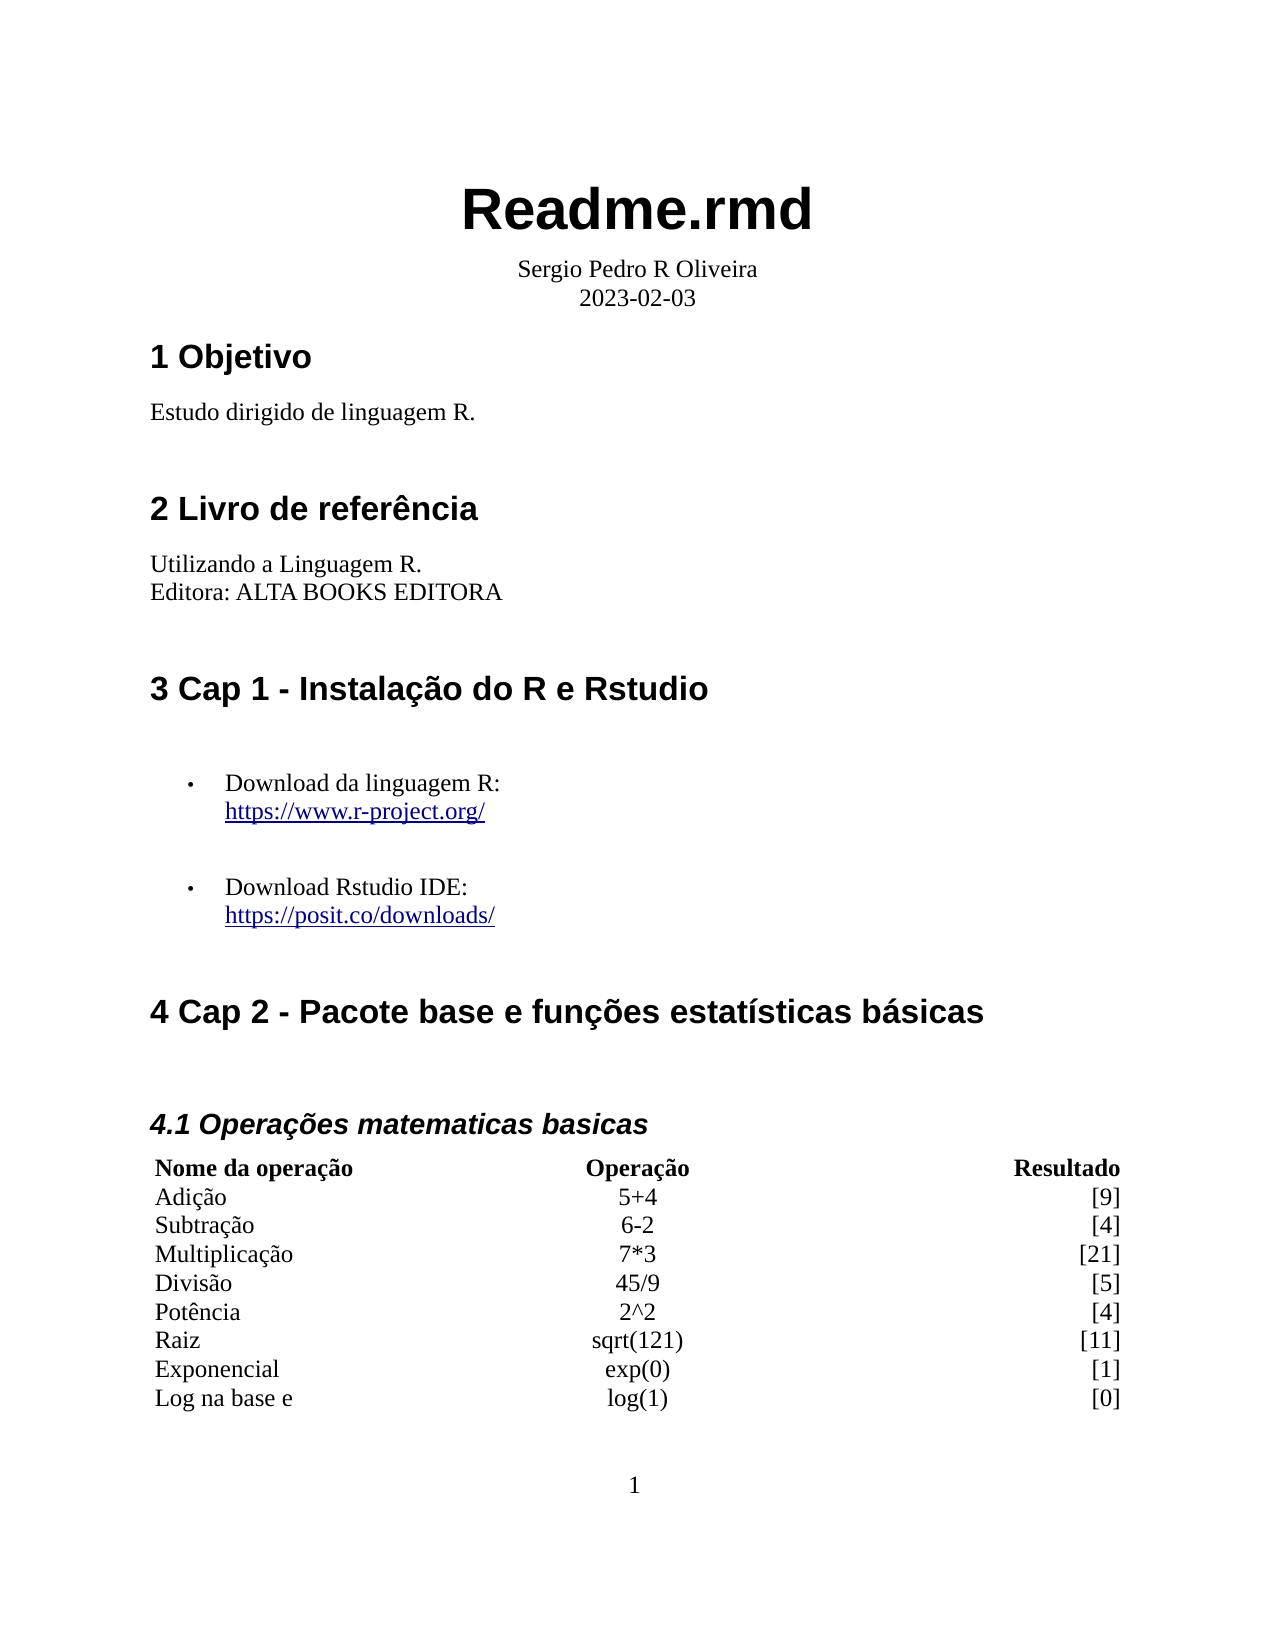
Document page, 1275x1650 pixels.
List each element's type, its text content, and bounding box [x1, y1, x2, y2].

subtitle 2 Livro de referência [150, 489, 1125, 527]
table_cell [9] [800, 1182, 1125, 1210]
subtitle 4 Cap 2 - Pacote base e funções estatísticas básicas [150, 992, 1125, 1069]
table_cell [1] [800, 1354, 1125, 1383]
subtitle 4.1 Operações matematicas basicas [150, 1107, 1125, 1140]
table_cell 2^2 [475, 1297, 800, 1325]
table_cell [5] [800, 1268, 1125, 1297]
table_cell Exponencial [150, 1354, 475, 1383]
table_header Resultado [800, 1153, 1125, 1182]
table_cell Subtração [150, 1210, 475, 1239]
text Estudo dirigido de linguagem R. [150, 397, 1125, 455]
table_cell [4] [800, 1297, 1125, 1325]
table_cell sqrt(121) [475, 1325, 800, 1354]
subtitle 1 Objetivo [150, 337, 1125, 376]
table_cell [11] [800, 1325, 1125, 1354]
table_cell Divisão [150, 1268, 475, 1297]
table_cell [0] [800, 1383, 1125, 1412]
table_cell Multiplicação [150, 1239, 475, 1268]
list Download Rstudio IDE: https://posit.co/downloads/ [187, 872, 1125, 958]
text Utilizando a Linguagem R. Editora: ALTA BOOKS EDITORA [150, 549, 1125, 635]
title Readme.rmd [150, 175, 1125, 242]
table_cell exp(0) [475, 1354, 800, 1383]
table_cell 5+4 [475, 1182, 800, 1210]
table_header Operação [475, 1153, 800, 1182]
list Download da linguagem R: https://www.r-project.org/ [187, 768, 1125, 854]
text Sergio Pedro R Oliveira [150, 254, 1125, 283]
table_cell 6-2 [475, 1210, 800, 1239]
table_cell Potência [150, 1297, 475, 1325]
table_cell [4] [800, 1210, 1125, 1239]
table_cell [21] [800, 1239, 1125, 1268]
table_cell Raiz [150, 1325, 475, 1354]
table_header Nome da operação [150, 1153, 475, 1182]
table_cell 7*3 [475, 1239, 800, 1268]
table_cell log(1) [475, 1383, 800, 1412]
text 2023-02-03 [150, 283, 1125, 312]
table_cell 45/9 [475, 1268, 800, 1297]
table_cell Log na base e [150, 1383, 475, 1412]
table_cell Adição [150, 1182, 475, 1210]
subtitle 3 Cap 1 - Instalação do R e Rstudio [150, 669, 1125, 746]
